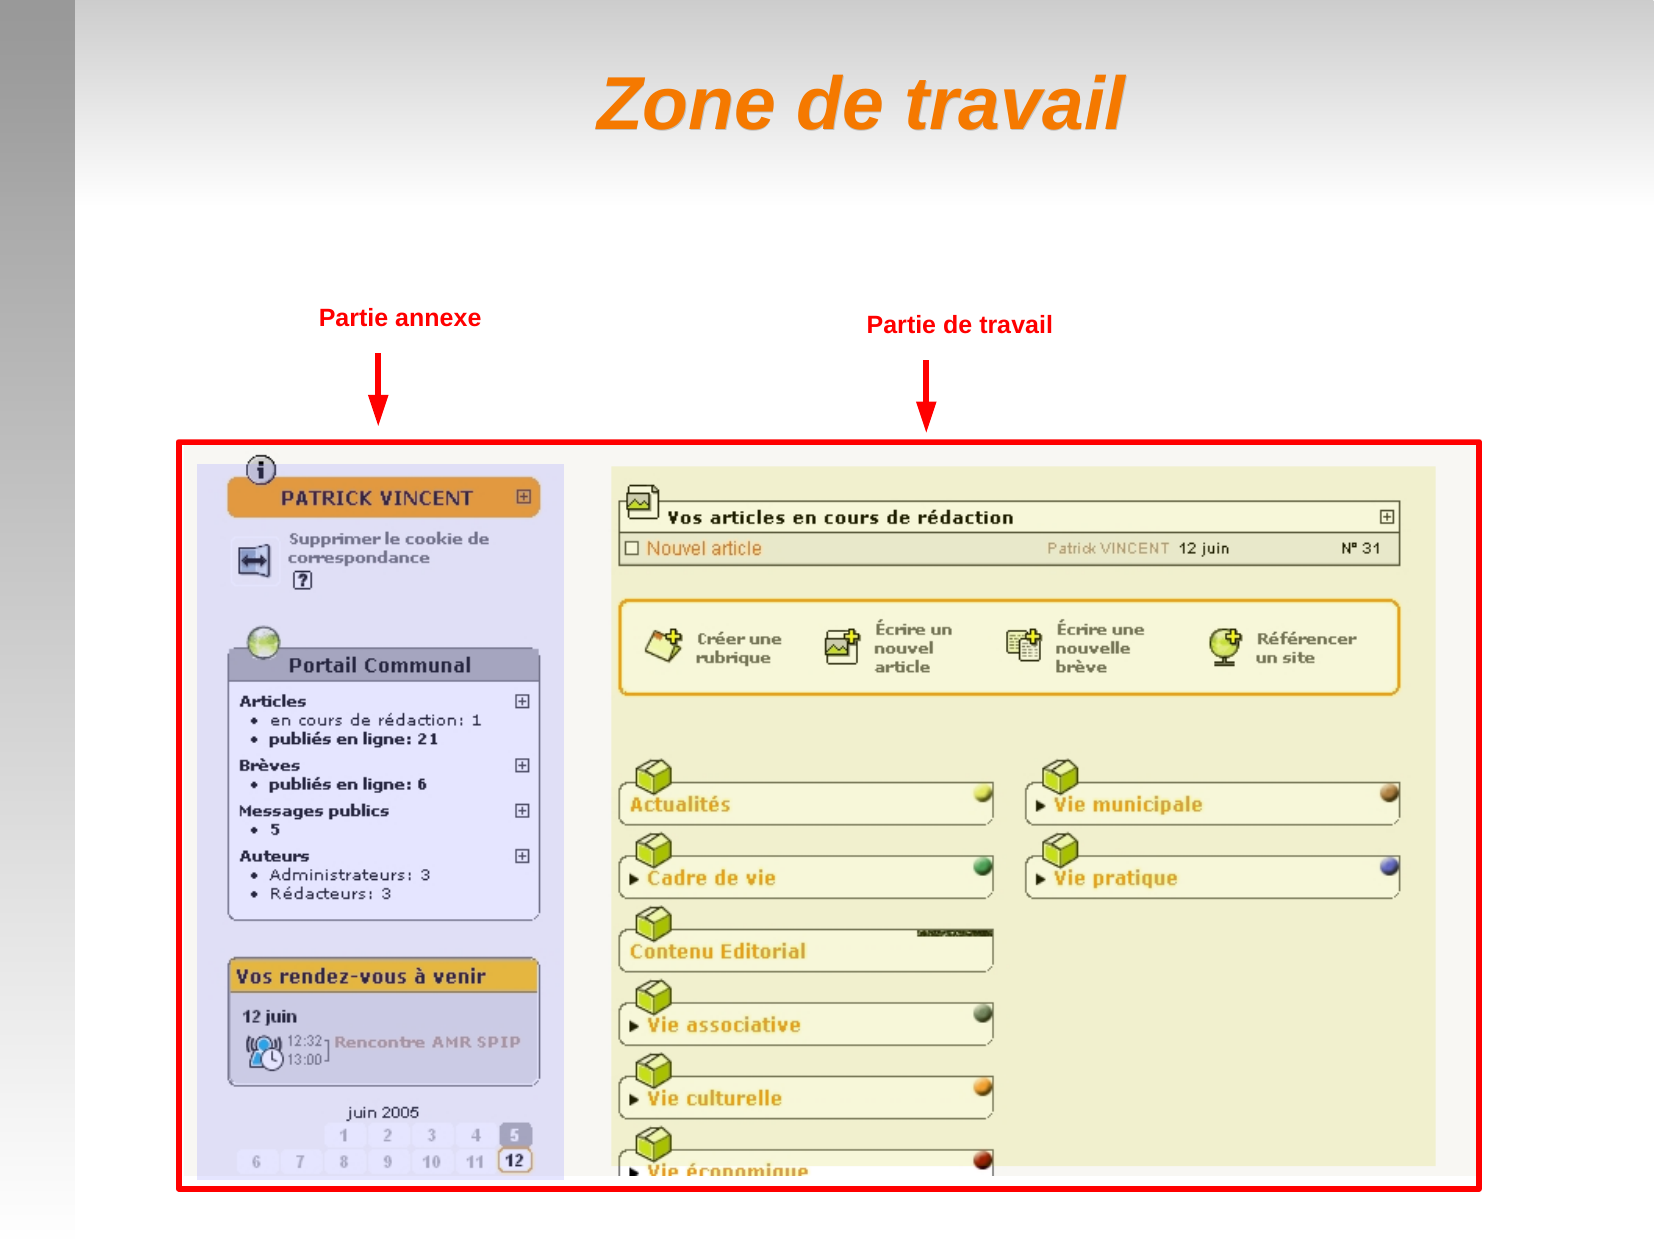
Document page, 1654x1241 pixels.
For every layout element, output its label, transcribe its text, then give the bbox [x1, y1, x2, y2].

text_box Partie de travail [851, 303, 1074, 351]
text_box [197, 464, 564, 1180]
picture [184, 445, 1476, 1176]
text_box Partie annexe [303, 296, 502, 344]
text_box [156, 206, 1504, 440]
title Zone de travail [155, 0, 1568, 208]
text_box [611, 466, 1436, 1167]
